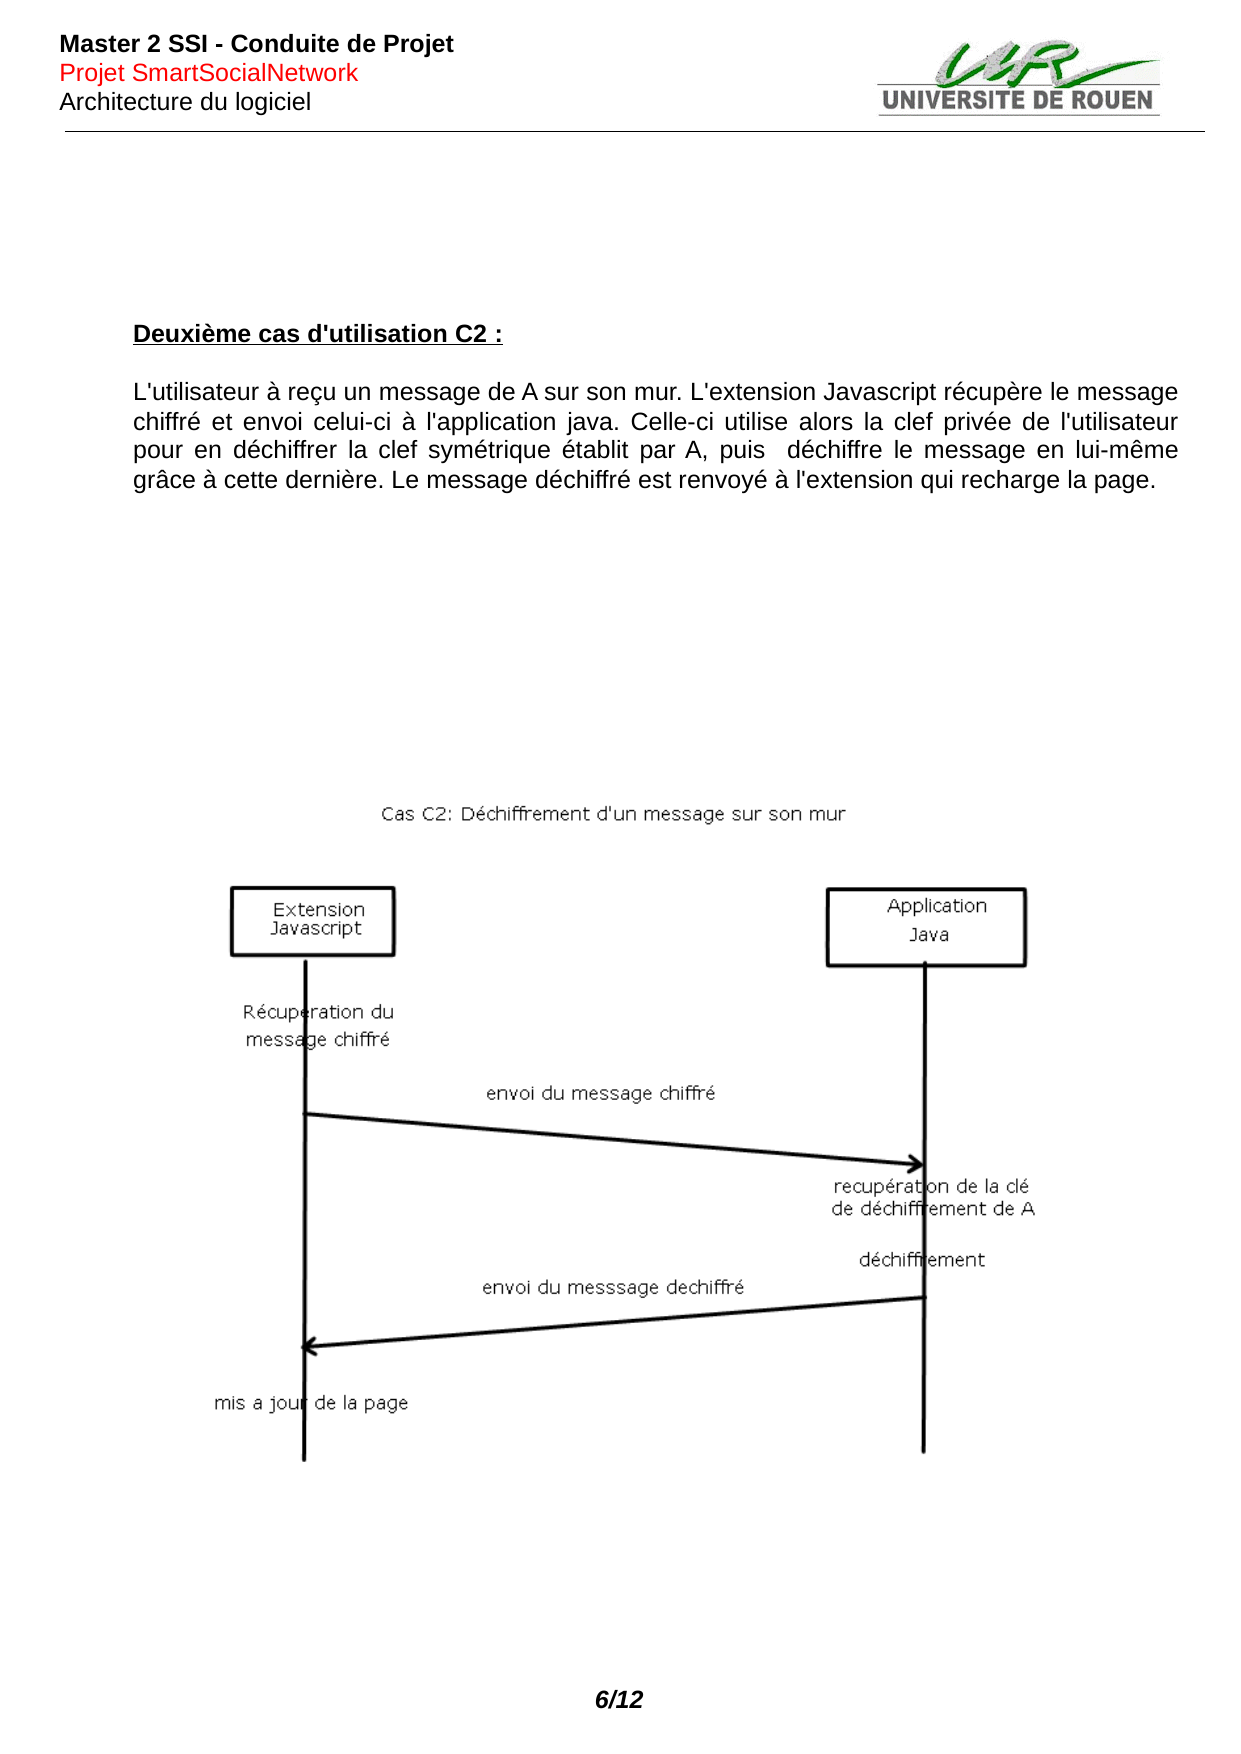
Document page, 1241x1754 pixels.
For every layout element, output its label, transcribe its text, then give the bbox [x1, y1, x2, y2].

picture [96, 755, 1145, 1542]
text L'utilisateur à reçu un message de A sur son mur. L'extension Javascript récupère le message chiffré et envoi celui-ci à l'application java. Celle-ci utilise alors la clef privée de l'utilisateur pour en déchiffrer la clef symétrique établit par A, puis déchiffre le message en lui-même grâce à cette dernière. Le message déchiffré est renvoyé à l'extension qui recharge la page. [133, 377, 1181, 493]
text Deuxième cas d'utilisation C2 : [133, 319, 1181, 348]
picture [872, 32, 1170, 118]
